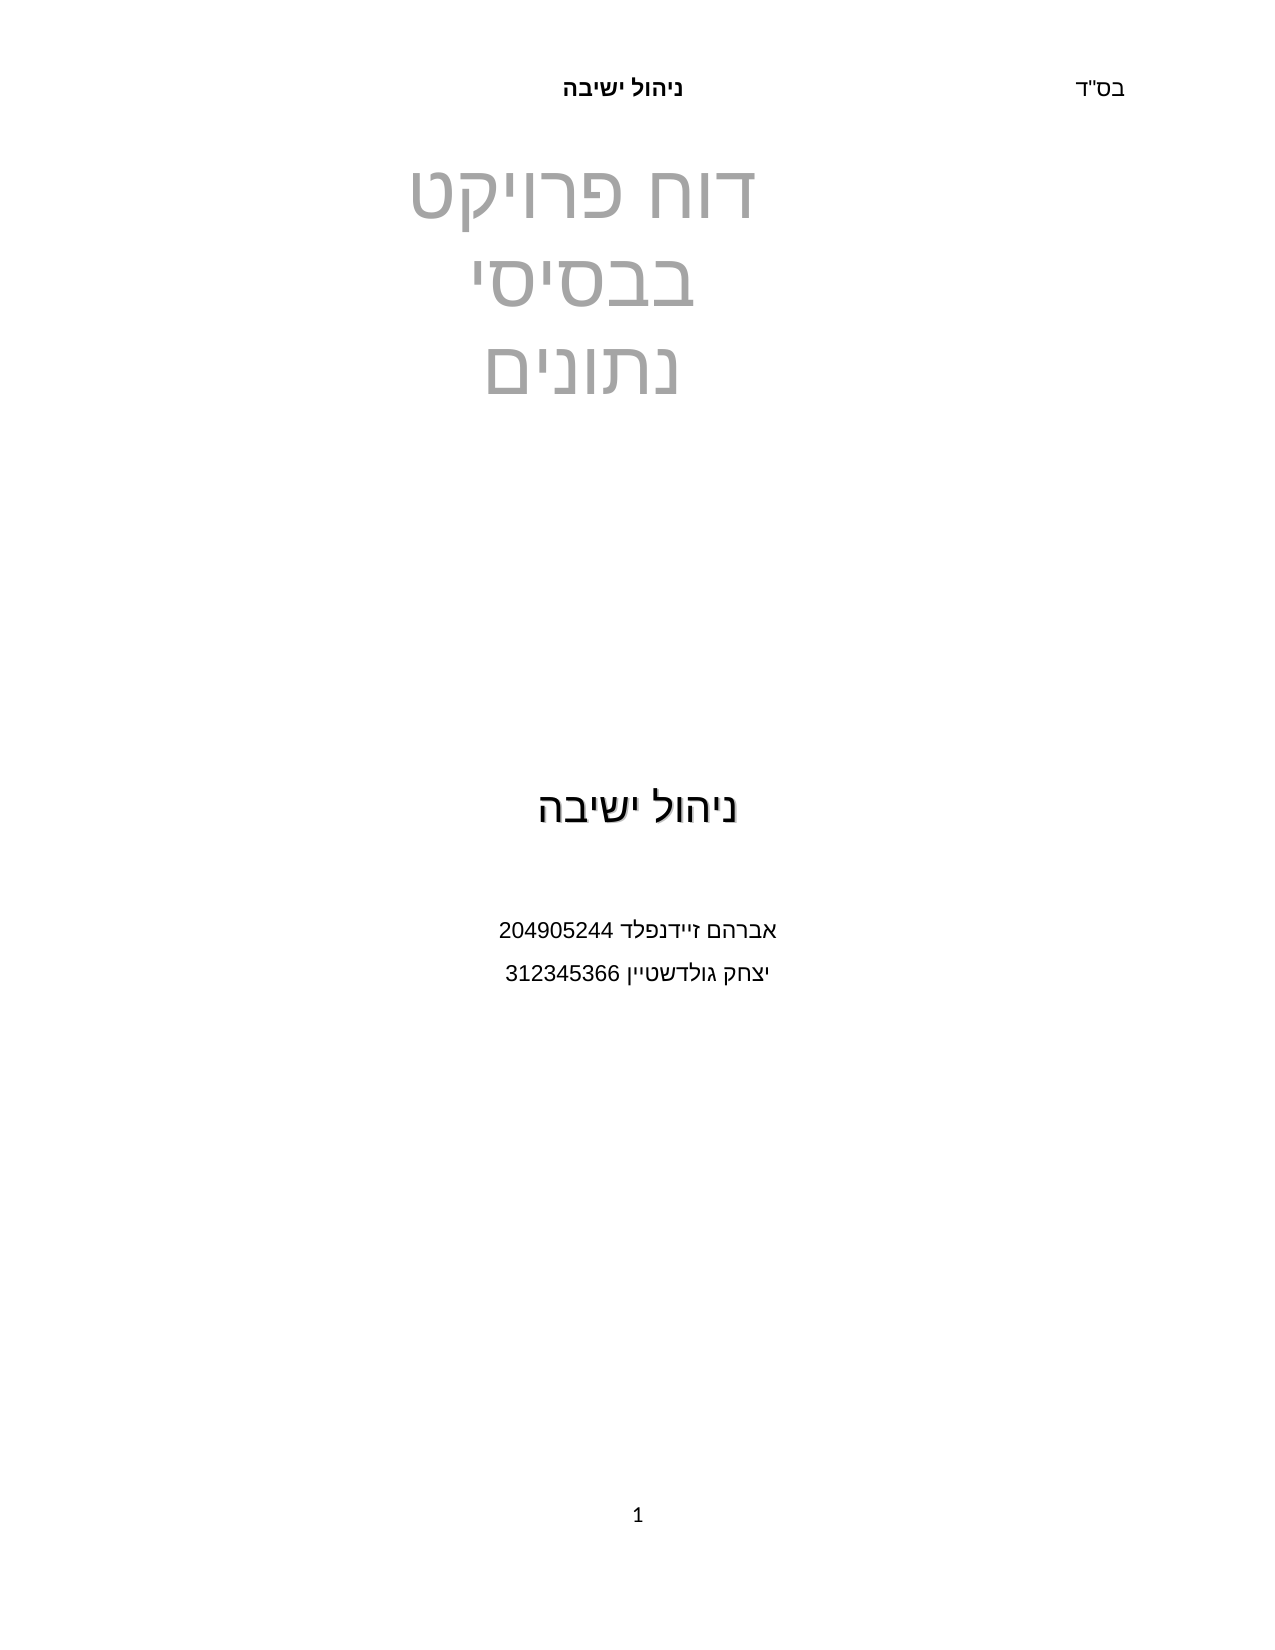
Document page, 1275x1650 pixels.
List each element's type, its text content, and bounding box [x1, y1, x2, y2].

text ניהול ישיבה [150, 783, 1125, 831]
text אברהם זיידנפלד 204905244 [150, 917, 1125, 943]
text יצחק גולדשטיין 312345366 [150, 960, 1125, 987]
text דוח פרויקט בבסיסי נתונים [392, 148, 772, 410]
